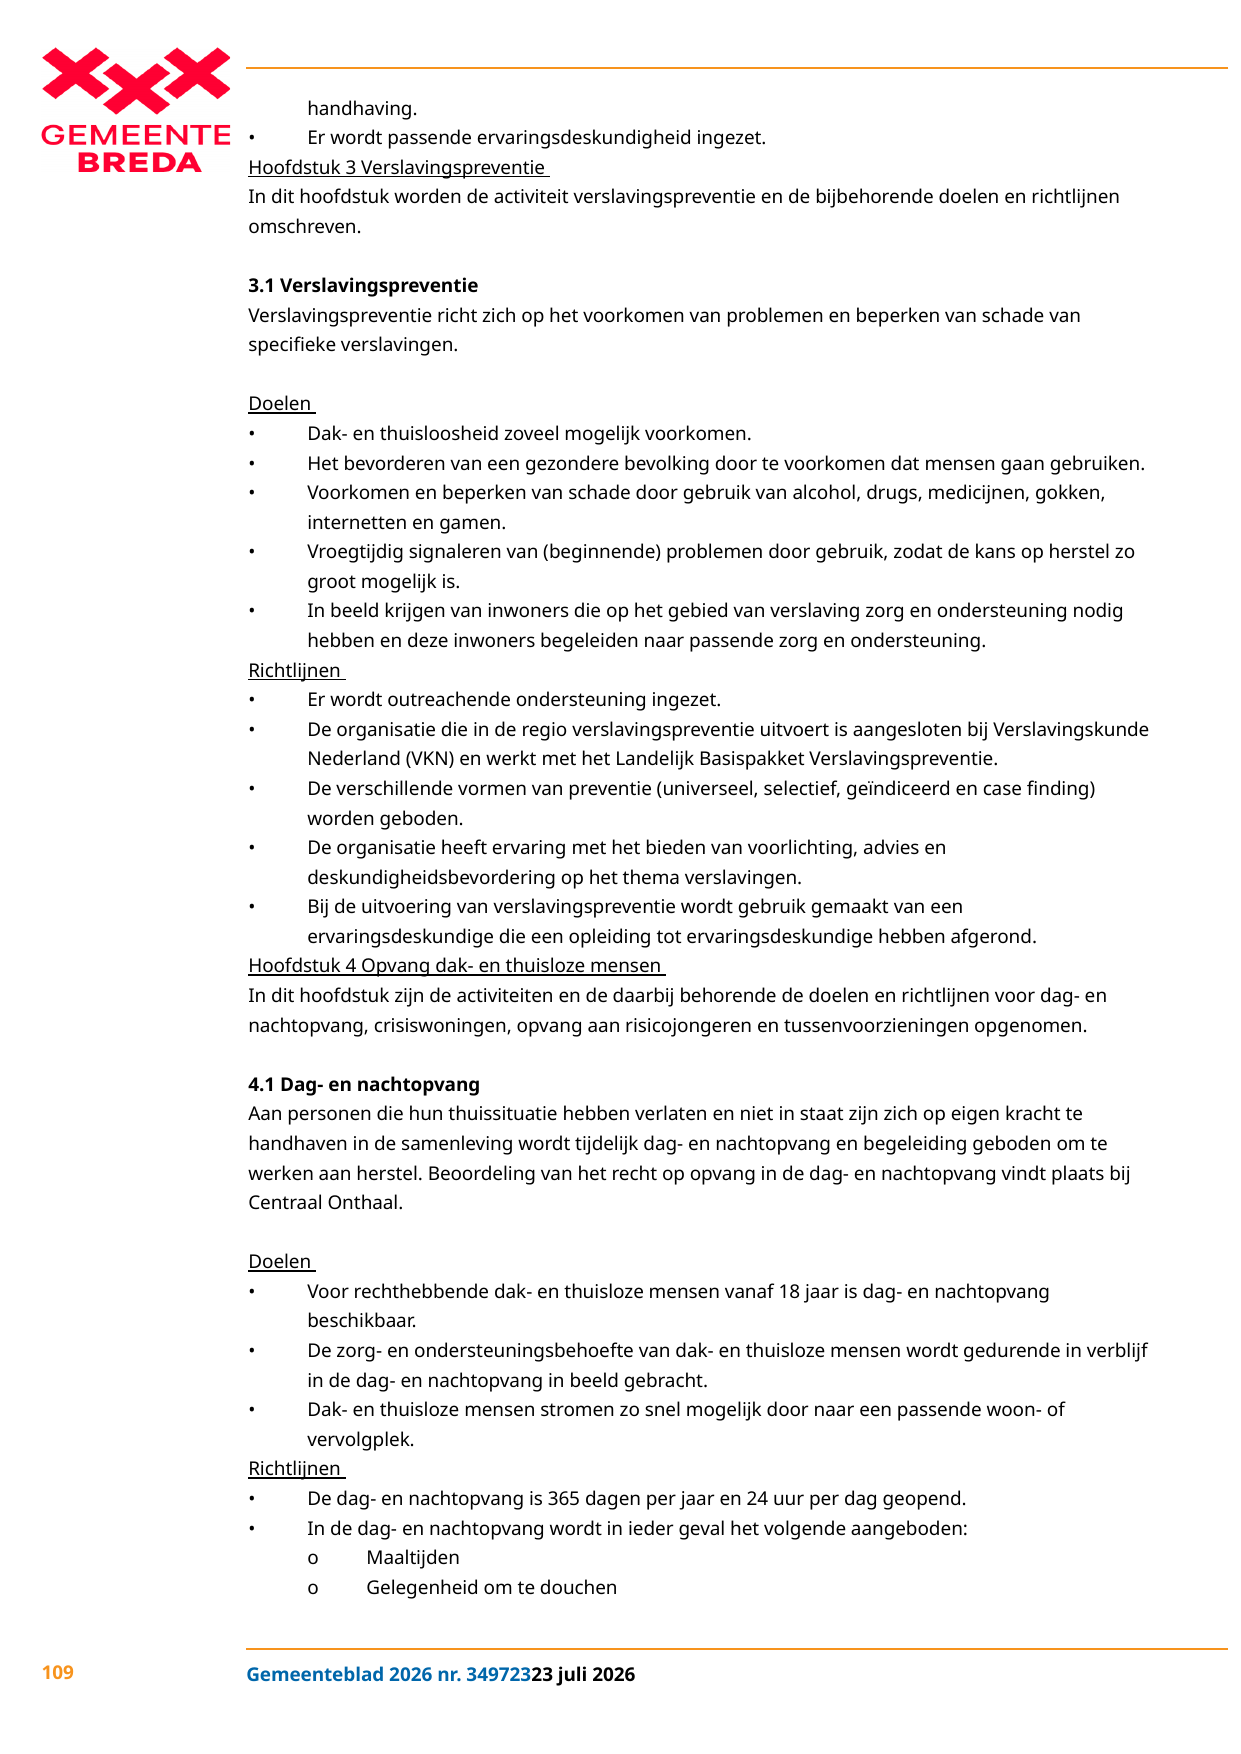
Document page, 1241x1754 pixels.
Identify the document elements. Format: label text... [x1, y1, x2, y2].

list In beeld krijgen van inwoners die op het gebied van verslaving zorg en ondersteuning nodig hebben en deze inwoners begeleiden naar passende zorg en ondersteuning. [248, 598, 1152, 653]
list Voor rechthebbende dak- en thuisloze mensen vanaf 18 jaar is dag- en nachtopvang beschikbaar. [248, 1278, 1152, 1333]
list De organisatie die in de regio verslavingspreventie uitvoert is aangesloten bij Verslavingskunde Nederland (VKN) en werkt met het Landelijk Basispakket Verslavingspreventie. [248, 716, 1152, 771]
list Er wordt outreachende ondersteuning ingezet. [248, 686, 1152, 712]
list Gelegenheid om te douchen [307, 1574, 1152, 1600]
list Dak- en thuisloze mensen stromen zo snel mogelijk door naar een passende woon- of vervolgplek. [248, 1396, 1152, 1452]
text Richtlijnen [248, 657, 1152, 683]
text Doelen [248, 1248, 1152, 1274]
list De organisatie heeft ervaring met het bieden van voorlichting, advies en deskundigheidsbevordering op het thema verslavingen. [248, 834, 1152, 890]
list De verschillende vormen van preventie (universeel, selectief, geïndiceerd en case finding) worden geboden. [248, 775, 1152, 831]
text In dit hoofdstuk worden de activiteit verslavingspreventie en de bijbehorende doelen en richtlijnen omschreven. [248, 183, 1152, 239]
text 3.1 Verslavingspreventie [248, 272, 1152, 298]
list Bij de uitvoering van verslavingspreventie wordt gebruik gemaakt van een ervaringsdeskundige die een opleiding tot ervaringsdeskundige hebben afgerond. [248, 893, 1152, 949]
list handhaving. [248, 95, 1152, 121]
list Er wordt passende ervaringsdeskundigheid ingezet. [248, 124, 1152, 150]
text Aan personen die hun thuissituatie hebben verlaten en niet in staat zijn zich op eigen kracht te handhaven in de samenleving wordt tijdelijk dag- en nachtopvang en begeleiding geboden om te werken aan herstel. Beoordeling van het recht op opvang in de dag- en nachtopvang vindt plaats bij Centraal Onthaal. [248, 1101, 1152, 1215]
text Verslavingspreventie richt zich op het voorkomen van problemen en beperken van schade van specifieke verslavingen. [248, 302, 1152, 357]
list De dag- en nachtopvang is 365 dagen per jaar en 24 uur per dag geopend. [248, 1485, 1152, 1511]
text 4.1 Dag- en nachtopvang [248, 1071, 1152, 1097]
text Hoofdstuk 3 Verslavingspreventie [248, 154, 1152, 180]
text Richtlijnen [248, 1456, 1152, 1481]
list Vroegtijdig signaleren van (beginnende) problemen door gebruik, zodat de kans op herstel zo groot mogelijk is. [248, 538, 1152, 594]
text Hoofdstuk 4 Opvang dak- en thuisloze mensen [248, 953, 1152, 978]
list Dak- en thuisloosheid zoveel mogelijk voorkomen. [248, 420, 1152, 446]
list Maaltijden [307, 1544, 1152, 1570]
list Het bevorderen van een gezondere bevolking door te voorkomen dat mensen gaan gebruiken. [248, 450, 1152, 476]
text In dit hoofdstuk zijn de activiteiten en de daarbij behorende de doelen en richtlijnen voor dag- en nachtopvang, crisiswoningen, opvang aan risicojongeren en tussenvoorzieningen opgenomen. [248, 982, 1152, 1038]
text Doelen [248, 391, 1152, 416]
list Voorkomen en beperken van schade door gebruik van alcohol, drugs, medicijnen, gokken, internetten en gamen. [248, 479, 1152, 535]
list In de dag- en nachtopvang wordt in ieder geval het volgende aangeboden: [248, 1515, 1152, 1541]
list De zorg- en ondersteuningsbehoefte van dak- en thuisloze mensen wordt gedurende in verblijf in de dag- en nachtopvang in beeld gebracht. [248, 1337, 1152, 1393]
picture [41, 47, 231, 172]
